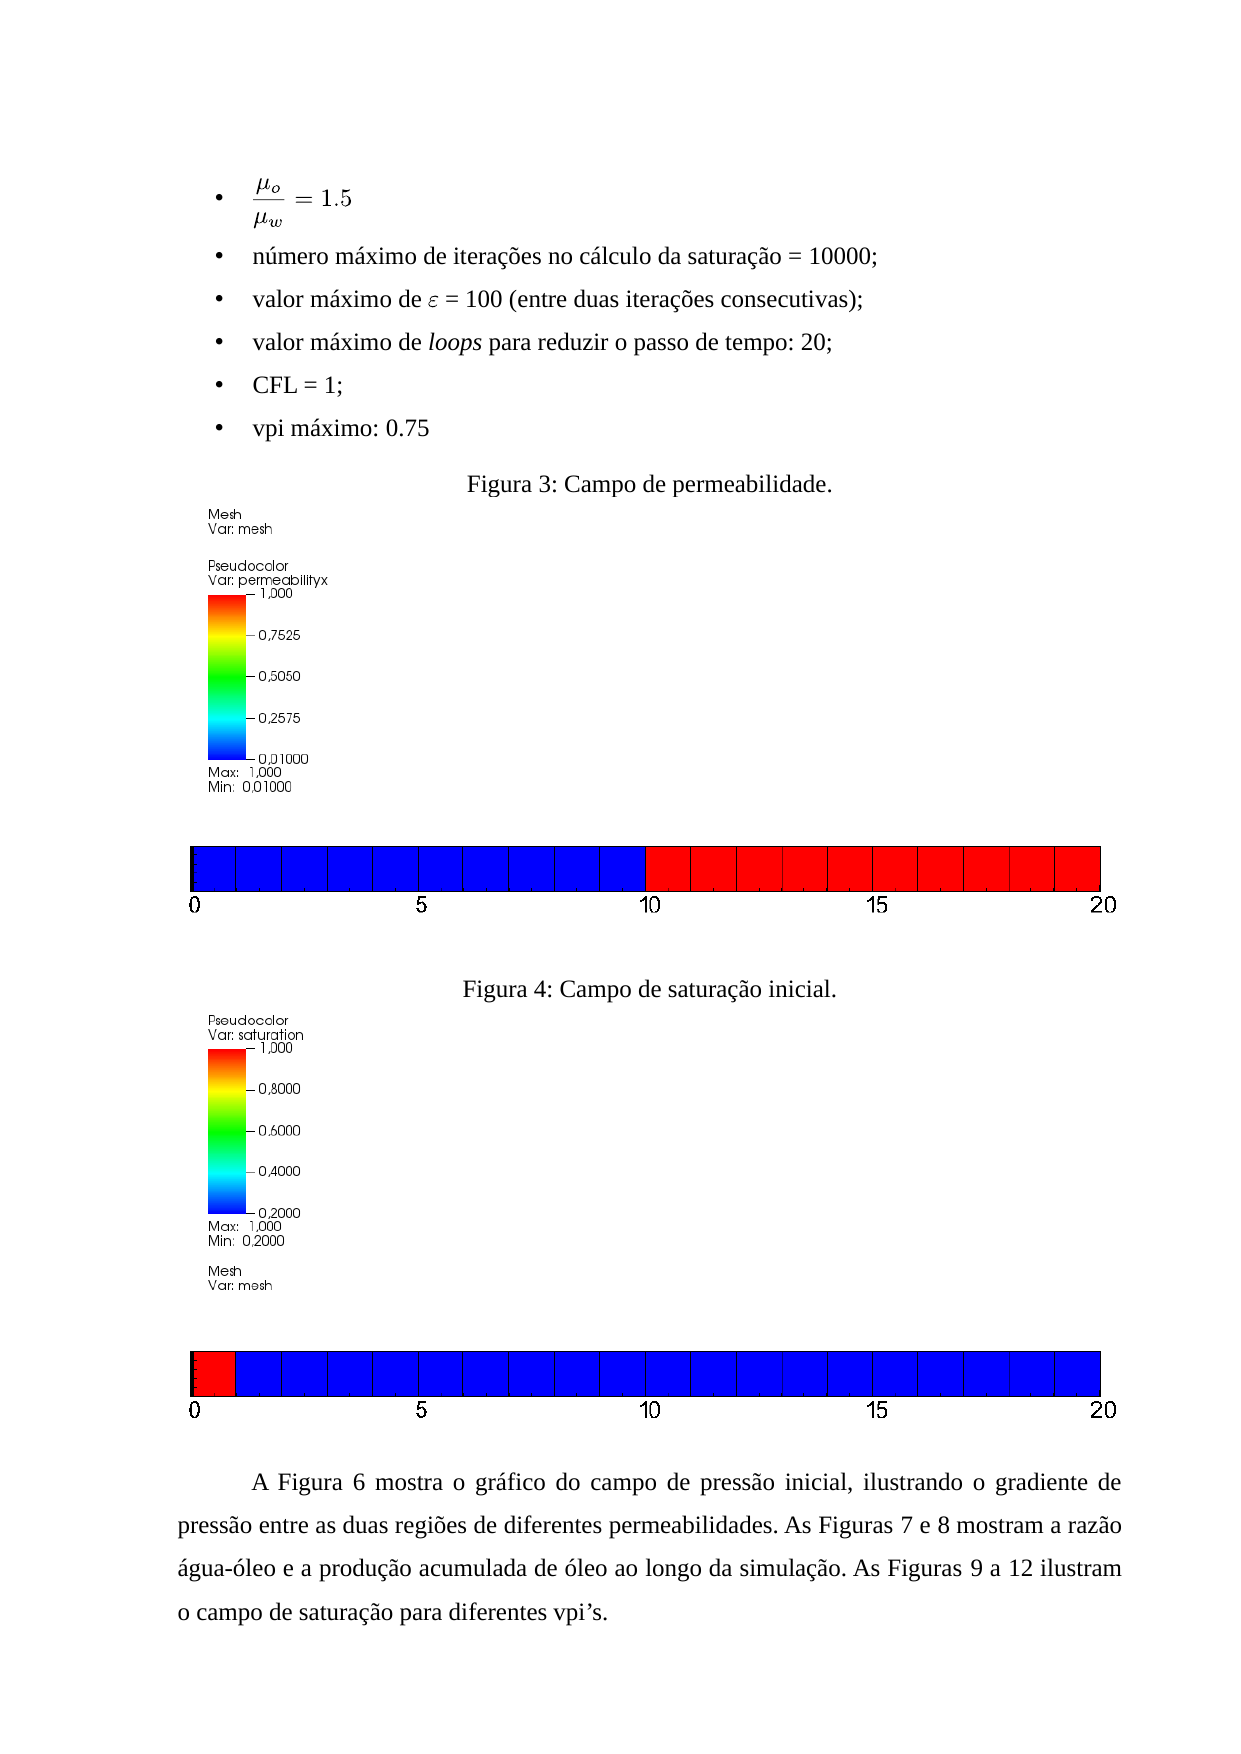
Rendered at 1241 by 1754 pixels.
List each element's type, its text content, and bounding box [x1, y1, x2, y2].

list valor máximo de = 100 (entre duas iterações consecutivas); [215, 284, 1122, 313]
list valor máximo de loops para reduzir o passo de tempo: 20; [215, 327, 1122, 356]
text A Figura 6 mostra o gráfico do campo de pressão inicial, ilustrando o gradiente de pressão entre as duas regiões de diferentes permeabilidades. As Figuras 7 e 8 mostram a razão água-óleo e a produção acumulada de óleo ao longo da simulação. As Figuras 9 a 12 ilustram o campo de saturação para diferentes vpi’s. [177, 1467, 1122, 1625]
list número máximo de iterações no cálculo da saturação = 10000; [215, 241, 1122, 269]
text Figura 4: Campo de saturação inicial. [177, 974, 1122, 1003]
list vpi máximo: 0.75 [215, 413, 1122, 442]
list CFL = 1; [215, 370, 1122, 399]
text Figura 3: Campo de permeabilidade. [177, 469, 1122, 497]
picture [177, 497, 1123, 932]
picture [177, 1003, 1123, 1437]
